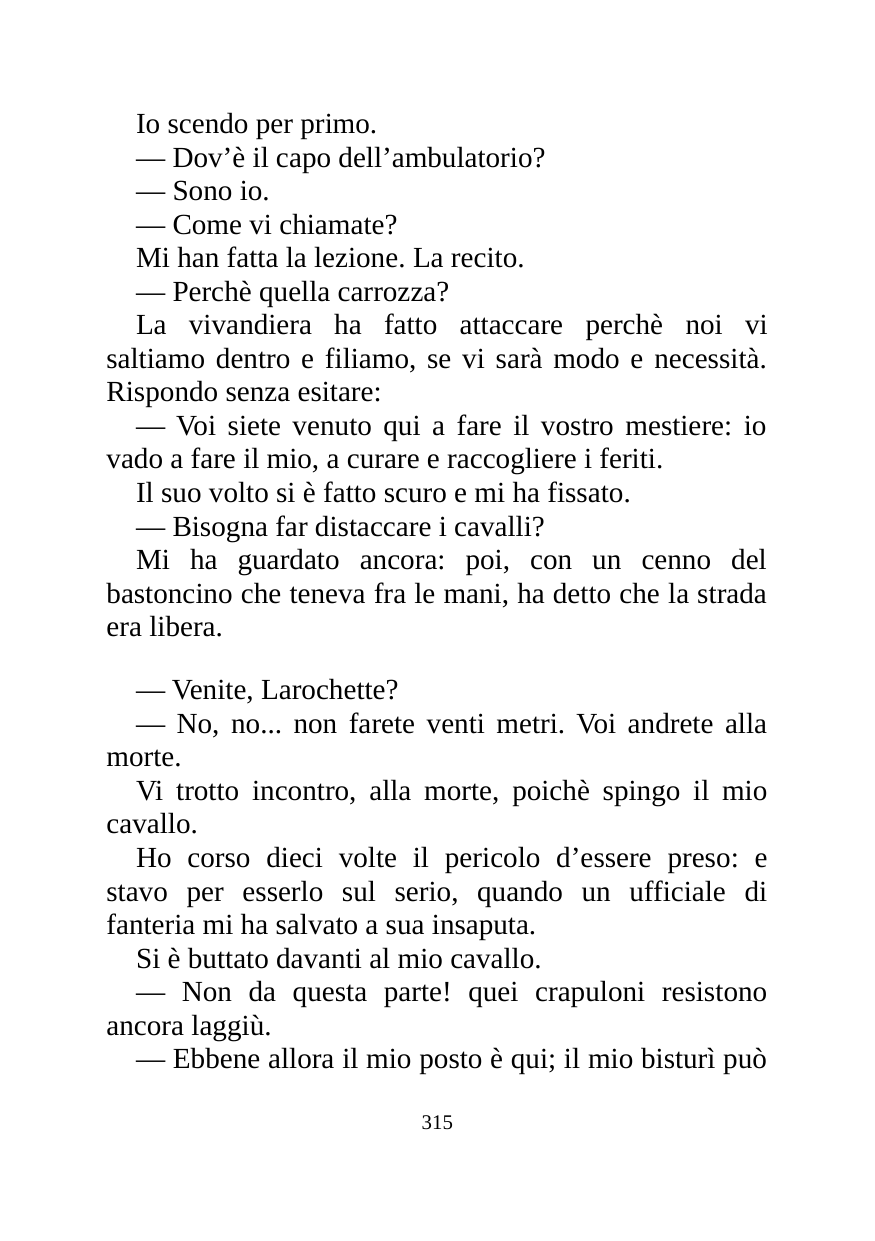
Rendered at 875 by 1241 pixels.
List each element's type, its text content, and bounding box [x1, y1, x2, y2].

text Ho corso dieci volte il pericolo d’essere preso: e stavo per esserlo sul serio, quando un ufficiale di fanteria mi ha salvato a sua insaputa. [106, 840, 768, 941]
text — Non da questa parte! quei crapuloni resistono ancora laggiù. [106, 974, 768, 1041]
text — No, no... non farete venti metri. Voi andrete alla morte. [106, 706, 768, 773]
text — Dov’è il capo dell’ambulatorio? [106, 140, 768, 173]
text Il suo volto si è fatto scuro e mi ha fissato. [106, 475, 768, 509]
text Mi ha guardato ancora: poi, con un cenno del bastoncino che teneva fra le mani, ha detto che la strada era libera. [106, 542, 768, 643]
text — Come vi chiamate? [106, 207, 768, 240]
text — Perchè quella carrozza? [106, 274, 768, 307]
text — Bisogna far distaccare i cavalli? [106, 509, 768, 542]
text — Voi siete venuto qui a fare il vostro mestiere: io vado a fare il mio, a curare e raccogliere i feriti. [106, 408, 768, 475]
text — Ebbene allora il mio posto è qui; il mio bisturì può [106, 1041, 768, 1075]
text — Sono io. [106, 173, 768, 207]
text La vivandiera ha fatto attaccare perchè noi vi saltiamo dentro e filiamo, se vi sarà modo e necessità. Rispondo senza esitare: [106, 307, 768, 408]
text Si è buttato davanti al mio cavallo. [106, 941, 768, 974]
text Mi han fatta la lezione. La recito. [106, 240, 768, 274]
text Io scendo per primo. [106, 106, 768, 140]
text — Venite, Larochette? [106, 672, 768, 706]
text Vi trotto incontro, alla morte, poichè spingo il mio cavallo. [106, 773, 768, 840]
